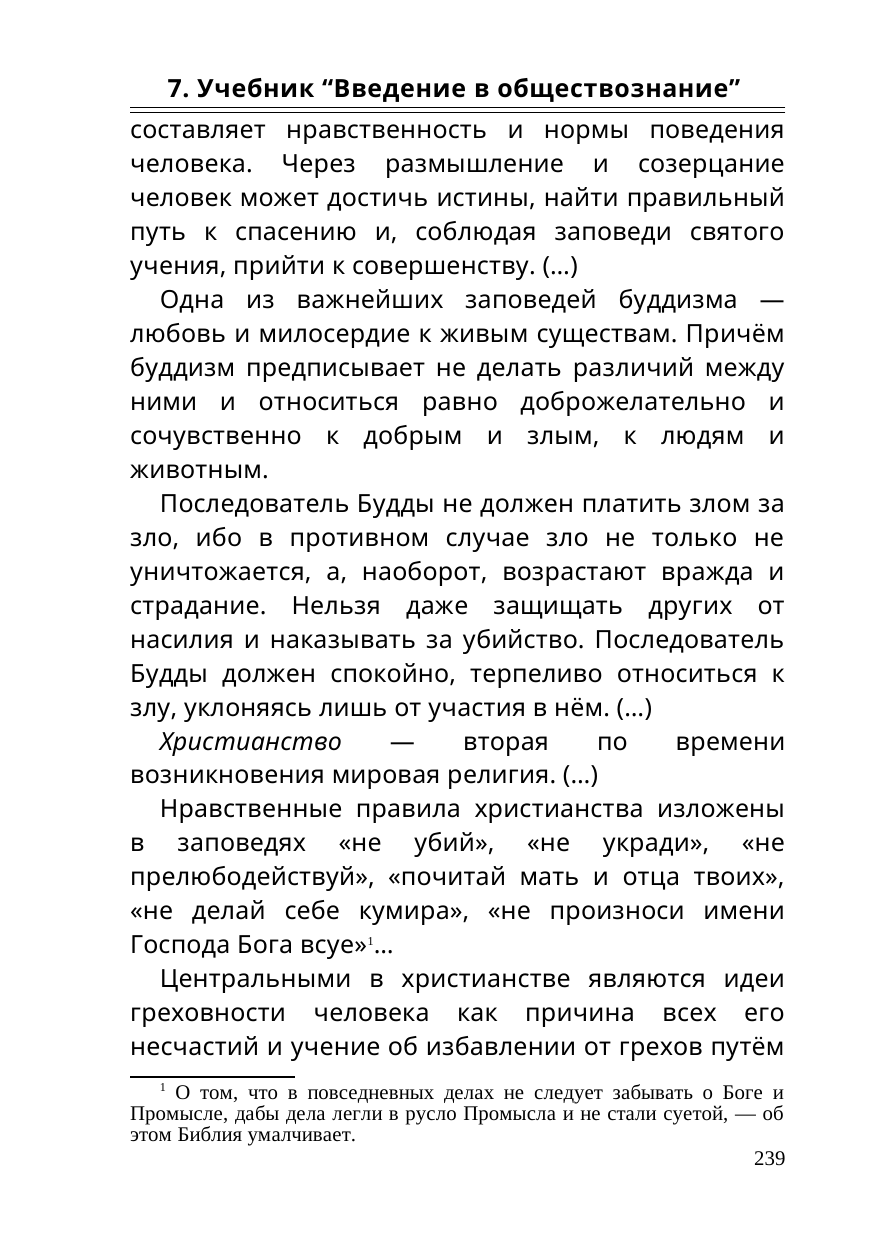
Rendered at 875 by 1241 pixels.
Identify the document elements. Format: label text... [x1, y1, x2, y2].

text Нравственные правила христианства изложены в заповедях «не убий», «не укради», «не прелюбодействуй», «почитай мать и отца твоих», «не делай себе кумира», «не произноси имени Господа Бога всуе»… [130, 791, 785, 961]
text О том, что в повседневных делах не следует забывать о Боге и Промысле, дабы дела легли в русло Промысла и не стали суетой, — об этом Библия умалчивает. [130, 1083, 785, 1145]
text составляет нравственность и нормы поведения человека. Через размышление и созерцание человек может достичь истины, найти правильный путь к спасению и, соблюдая заповеди святого учения, прийти к совершенству. (…) [130, 113, 785, 282]
text Христианство — вторая по времени возникновения мировая религия. (…) [130, 723, 785, 791]
text Последователь Будды не должен платить злом за зло, ибо в противном случае зло не только не уничтожается, а, наоборот, возрастают вражда и страдание. Нельзя даже защищать других от насилия и наказывать за убийство. Последователь Будды должен спокойно, терпеливо относиться к злу, уклоняясь лишь от участия в нём. (…) [130, 486, 785, 723]
text Одна из важнейших заповедей буддизма — любовь и милосердие к живым существам. Причём буддизм предписывает не делать различий между ними и относиться равно доброжелательно и сочувственно к добрым и злым, к людям и животным. [130, 282, 785, 486]
text Центральными в христианстве являются идеи греховности человека как причина всех его несчастий и учение об избавлении от грехов путём [130, 961, 785, 1063]
